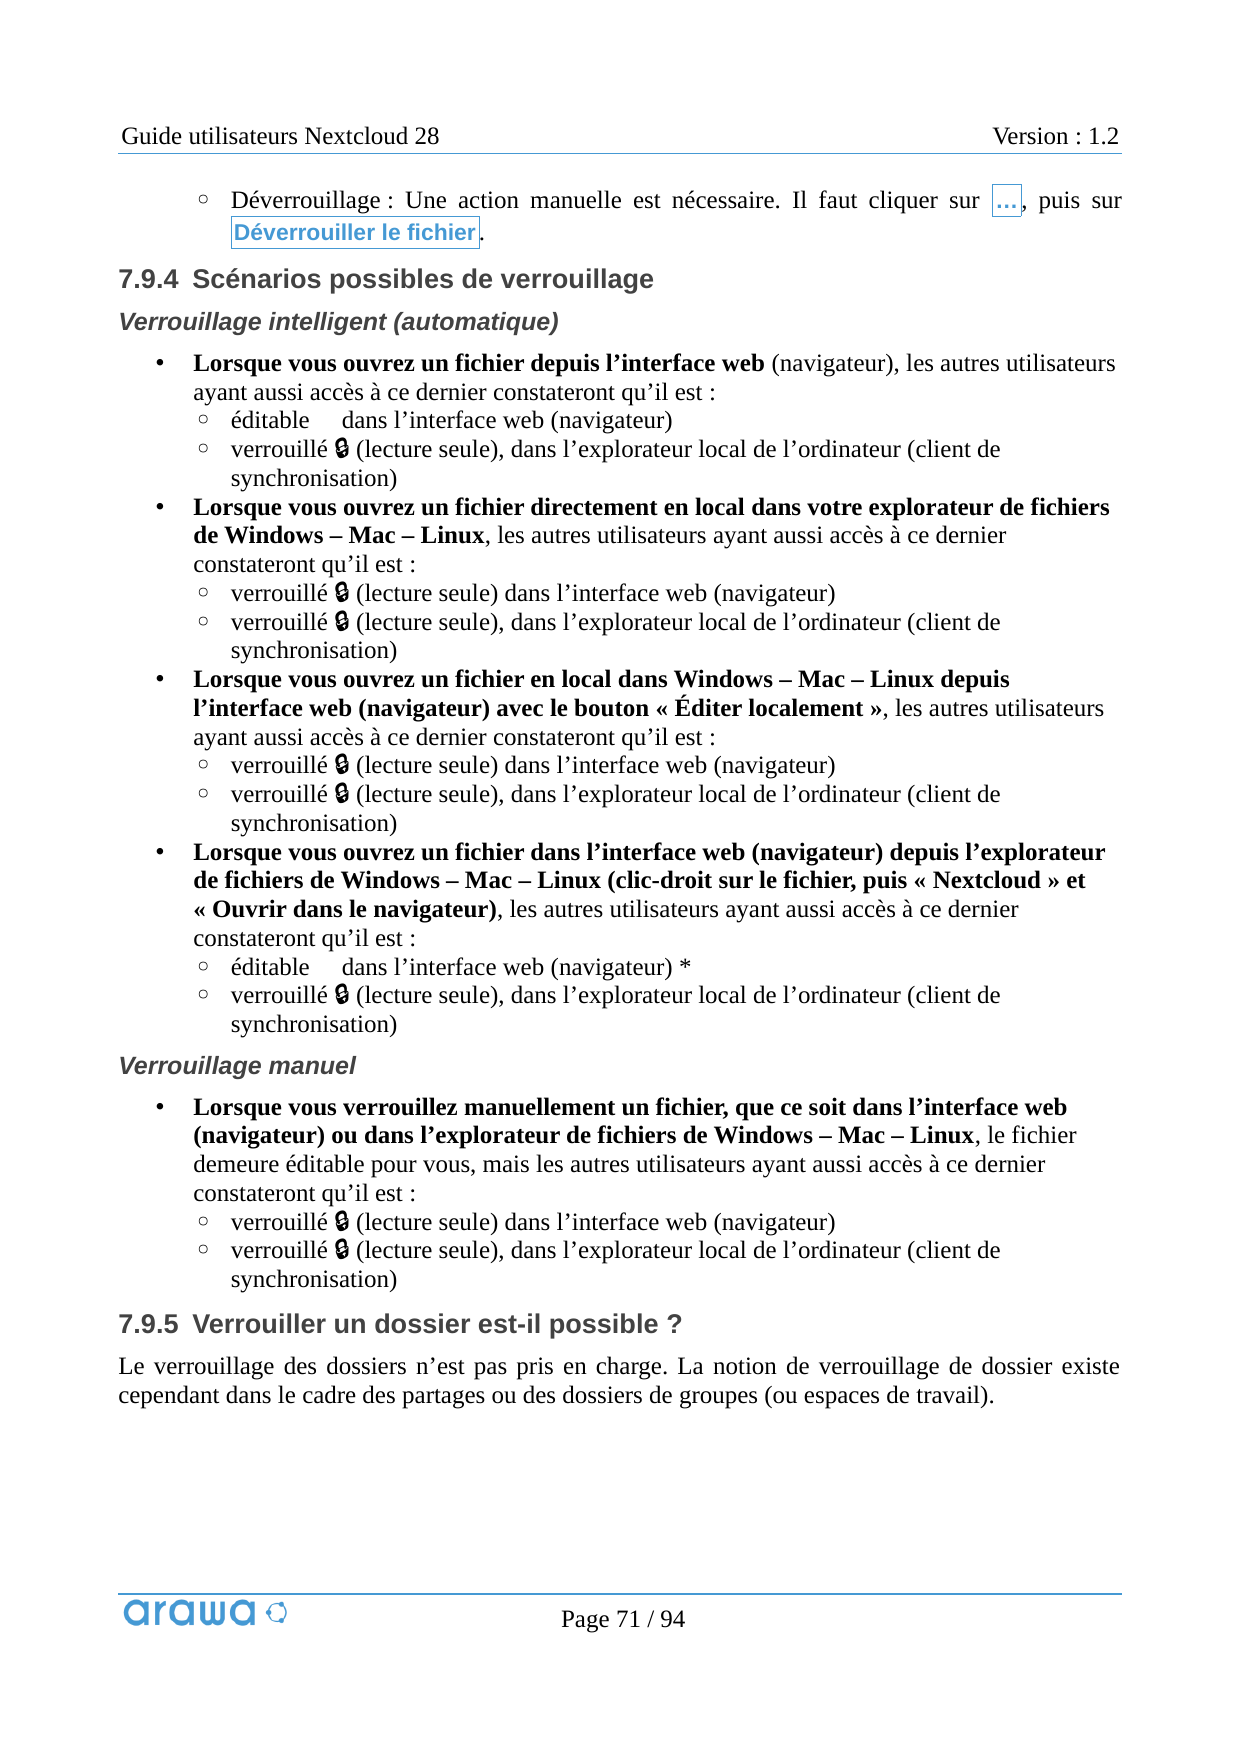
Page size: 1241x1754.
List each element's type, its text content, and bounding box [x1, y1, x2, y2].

list verrouillé 🔒 (lecture seule), dans l’explorateur local de l’ordinateur (client de synchronisation) [193, 779, 1122, 837]
picture [121, 1597, 290, 1628]
list verrouillé 🔒 (lecture seule) dans l’interface web (navigateur) [193, 578, 1122, 607]
list Lorsque vous ouvrez un fichier directement en local dans votre explorateur de fichiers de Windows – Mac – Linux, les autres utilisateurs ayant aussi accès à ce dernier constateront qu’il est : [156, 492, 1122, 578]
list verrouillé 🔒 (lecture seule), dans l’explorateur local de l’ordinateur (client de synchronisation) [193, 981, 1122, 1038]
list éditable 📝 dans l’interface web (navigateur) * [193, 952, 1122, 981]
list Lorsque vous ouvrez un fichier depuis l’interface web (navigateur), les autres utilisateurs ayant aussi accès à ce dernier constateront qu’il est : [156, 348, 1122, 406]
list Lorsque vous verrouillez manuellement un fichier, que ce soit dans l’interface web (navigateur) ou dans l’explorateur de fichiers de Windows – Mac – Linux, le fichier demeure éditable pour vous, mais les autres utilisateurs ayant aussi accès à ce dernier constateront qu’il est : [156, 1092, 1122, 1207]
list verrouillé 🔒 (lecture seule), dans l’explorateur local de l’ordinateur (client de synchronisation) [193, 1236, 1122, 1293]
subtitle Verrouillage manuel [118, 1051, 1122, 1079]
subtitle Verrouillage intelligent (automatique) [118, 307, 1122, 336]
list Lorsque vous ouvrez un fichier dans l’interface web (navigateur) depuis l’explorateur de fichiers de Windows – Mac – Linux (clic-droit sur le fichier, puis « Nextcloud » et « Ouvrir dans le navigateur), les autres utilisateurs ayant aussi accès à ce dernier constateront qu’il est : [156, 837, 1122, 952]
list verrouillé 🔒 (lecture seule) dans l’interface web (navigateur) [193, 1207, 1122, 1236]
list Déverrouillage : Une action manuelle est nécessaire. Il faut cliquer sur …, puis sur Déverrouiller le fichier. [193, 184, 1122, 248]
text Le verrouillage des dossiers n’est pas pris en charge. La notion de verrouillage de dossier existe cependant dans le cadre des partages ou des dossiers de groupes (ou espaces de travail). [118, 1351, 1122, 1409]
list verrouillé 🔒 (lecture seule), dans l’explorateur local de l’ordinateur (client de synchronisation) [193, 607, 1122, 664]
subtitle Scénarios possibles de verrouillage [118, 263, 1122, 294]
list Lorsque vous ouvrez un fichier en local dans Windows – Mac – Linux depuis l’interface web (navigateur) avec le bouton « Éditer localement », les autres utilisateurs ayant aussi accès à ce dernier constateront qu’il est : [156, 664, 1122, 751]
list verrouillé 🔒 (lecture seule), dans l’explorateur local de l’ordinateur (client de synchronisation) [193, 434, 1122, 492]
list verrouillé 🔒 (lecture seule) dans l’interface web (navigateur) [193, 751, 1122, 779]
subtitle Verrouiller un dossier est-il possible ? [118, 1308, 1122, 1339]
list éditable 📝 dans l’interface web (navigateur) [193, 406, 1122, 434]
